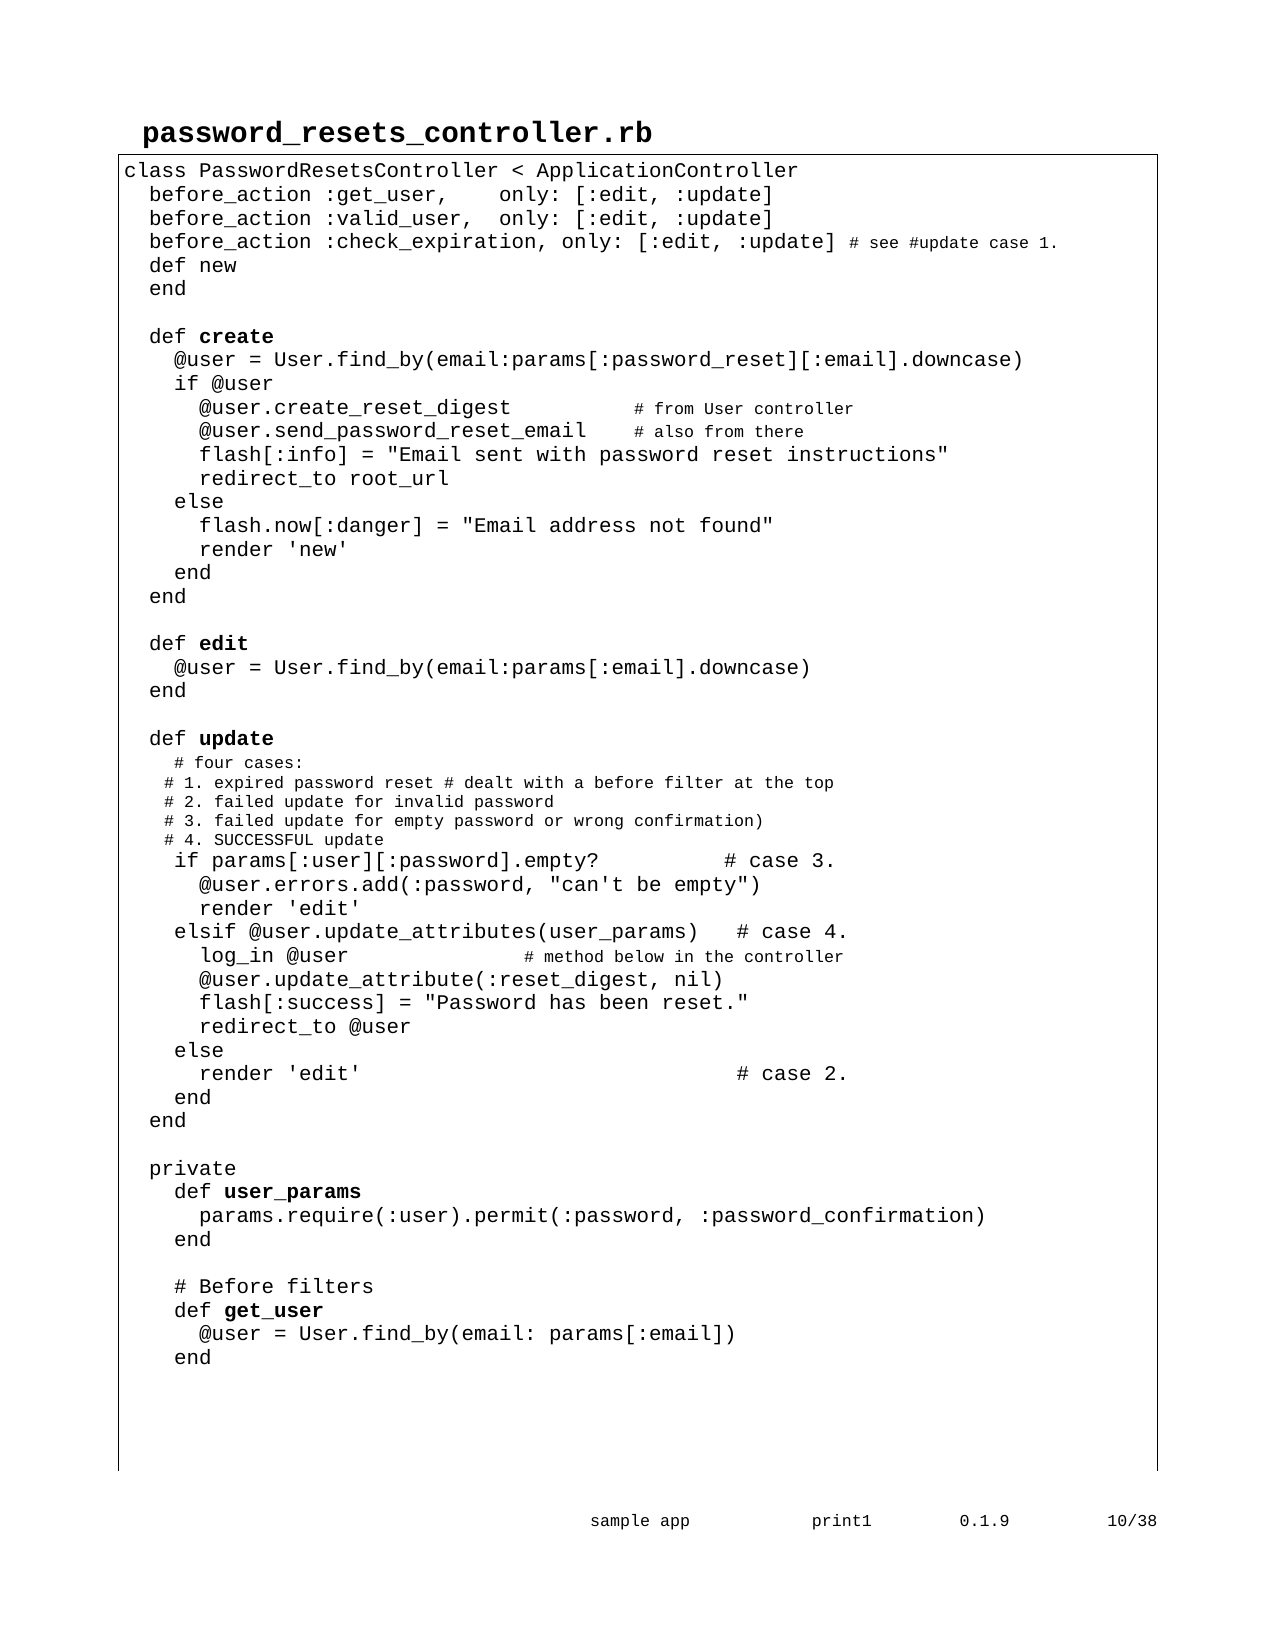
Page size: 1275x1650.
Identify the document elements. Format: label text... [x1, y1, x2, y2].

subtitle password_resets_controller.rb [142, 118, 1157, 151]
table_header class PasswordResetsController < ApplicationController before_action :get_user, only: [:edit, :update] before_action :valid_user, only: [:edit, :update] before_action :check_expiration, only: [:edit, :update] # see #update case 1. def new end def create @user = User.find_by(email:params[:password_reset][:email].downcase) if @user @user.create_reset_digest # from User controller @user.send_password_reset_email # also from there flash[:info] = "Email sent with password reset instructions" redirect_to root_url else flash.now[:danger] = "Email address not found" render 'new' end end def edit @user = User.find_by(email:params[:email].downcase) end def update # four cases: # 1. expired password reset # dealt with a before filter at the top # 2. failed update for invalid password # 3. failed update for empty password or wrong confirmation) # 4. SUCCESSFUL update if params[:user][:password].empty? # case 3. @user.errors.add(:password, "can't be empty") render 'edit' elsif @user.update_attributes(user_params) # case 4. log_in @user # method below in the controller @user.update_attribute(:reset_digest, nil) flash[:success] = "Password has been reset." redirect_to @user else render 'edit' # case 2. end end private def user_params params.require(:user).permit(:password, :password_confirmation) end # Before filters def get_user @user = User.find_by(email: params[:email]) end [119, 155, 1157, 1471]
